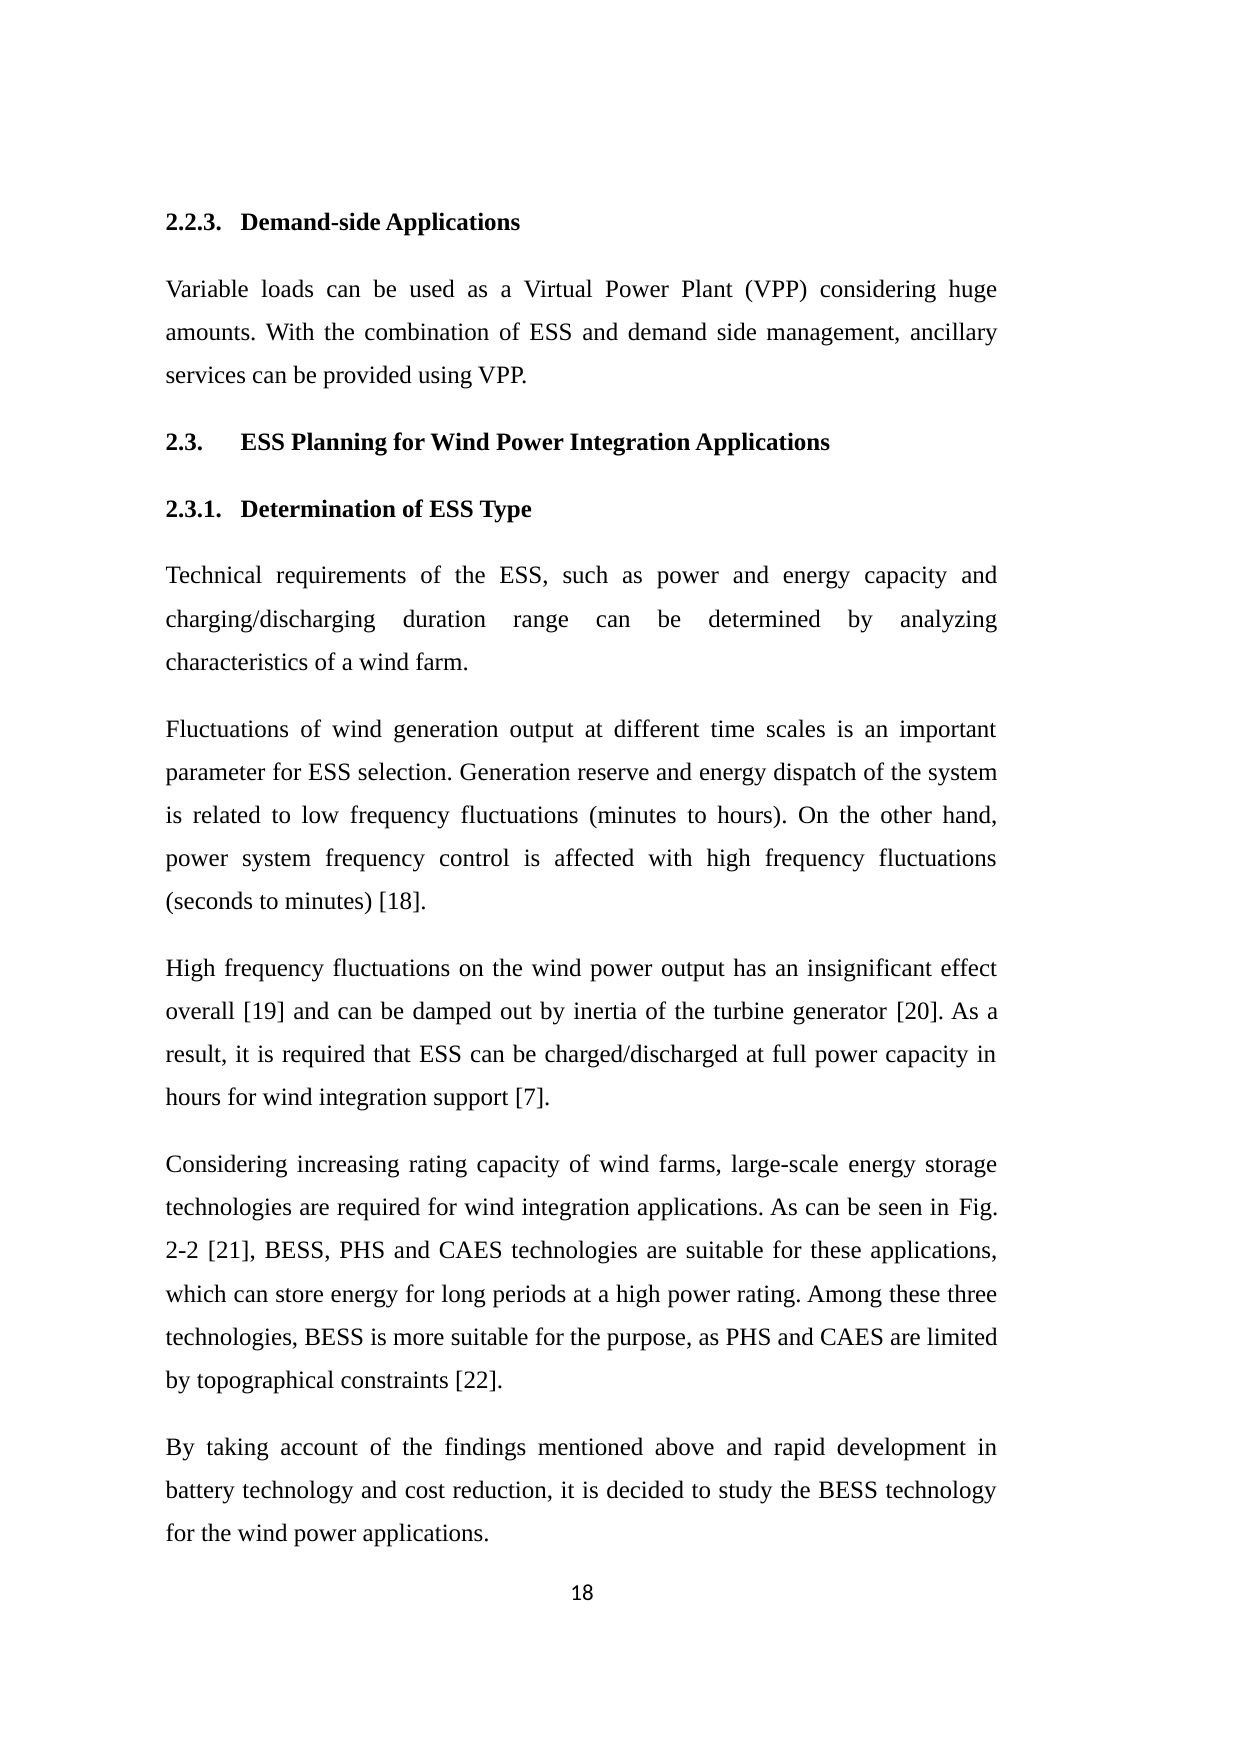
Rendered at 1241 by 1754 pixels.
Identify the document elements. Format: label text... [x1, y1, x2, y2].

text High frequency fluctuations on the wind power output has an insignificant effect overall [19]⁠ and can be damped out by inertia of the turbine generator [20]⁠. As a result, it is required that ESS can be charged/discharged at full power capacity in hours for wind integration support [7]⁠. [165, 953, 998, 1111]
text Considering increasing rating capacity of wind farms, large-scale energy storage technologies are required for wind integration applications. As can be seen in Fig. 2-2 [21]⁠, BESS, PHS and CAES technologies are suitable for these applications, which can store energy for long periods at a high power rating. Among these three technologies, BESS is more suitable for the purpose, as PHS and CAES are limited by topographical constraints [22]⁠. [165, 1149, 998, 1394]
subtitle Demand-side Applications [165, 207, 998, 236]
text By taking account of the findings mentioned above and rapid development in battery technology and cost reduction, it is decided to study the BESS technology for the wind power applications. [165, 1432, 998, 1547]
text Variable loads can be used as a Virtual Power Plant (VPP) considering huge amounts. With the combination of ESS and demand side management, ancillary services can be provided using VPP. [165, 274, 998, 389]
text Technical requirements of the ESS, such as power and energy capacity and charging/discharging duration range can be determined by analyzing characteristics of a wind farm. [165, 561, 998, 676]
subtitle ESS Planning for Wind Power Integration Applications [165, 427, 998, 456]
subtitle Determination of ESS Type [165, 494, 998, 522]
text Fluctuations of wind generation output at different time scales is an important parameter for ESS selection. Generation reserve and energy dispatch of the system is related to low frequency fluctuations (minutes to hours). On the other hand, power system frequency control is affected with high frequency fluctuations (seconds to minutes) [18]⁠. [165, 714, 998, 915]
